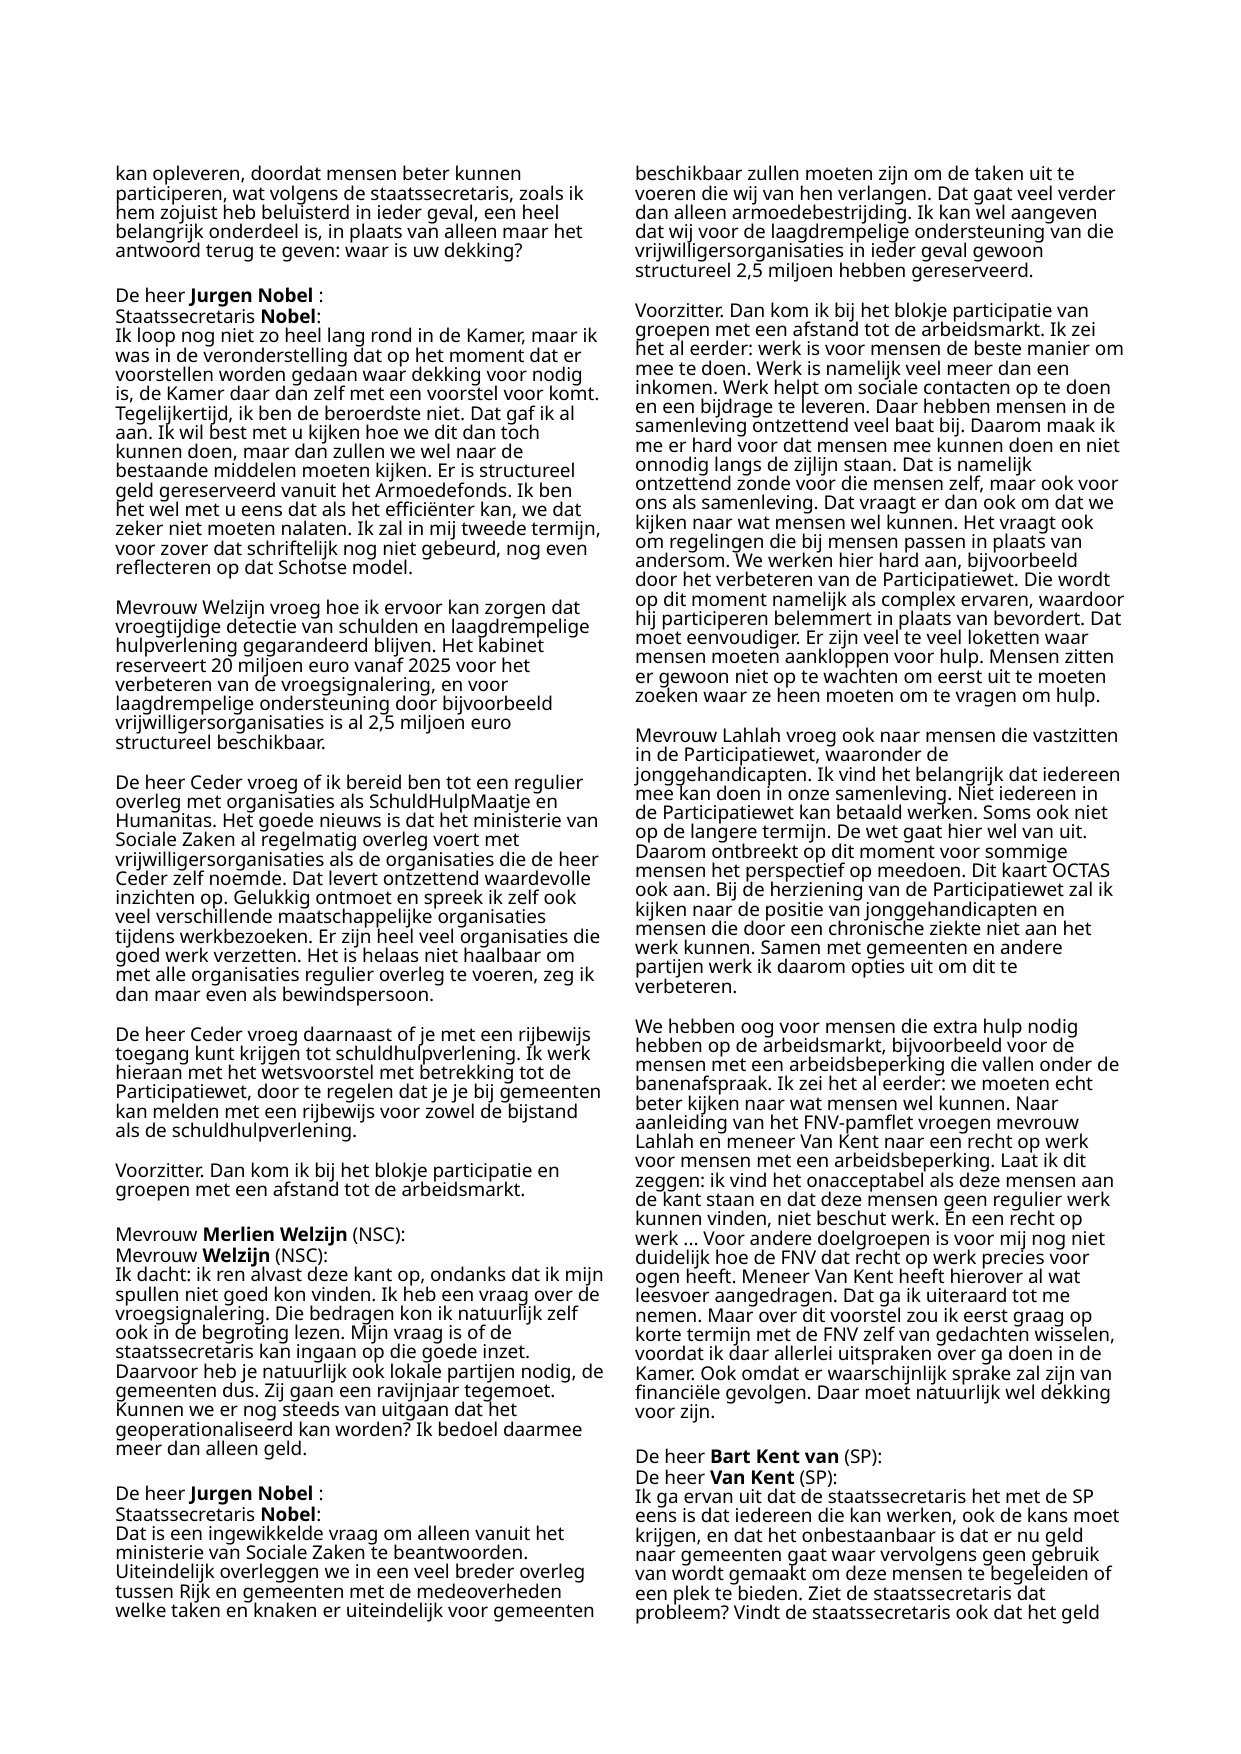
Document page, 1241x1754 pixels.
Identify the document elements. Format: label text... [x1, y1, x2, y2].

text Ik dacht: ik ren alvast deze kant op, ondanks dat ik mijn spullen niet goed kon vinden. Ik heb een vraag over de vroegsignalering. Die bedragen kon ik natuurlijk zelf ook in de begroting lezen. Mijn vraag is of de staatssecretaris kan ingaan op die goede inzet. Daarvoor heb je natuurlijk ook lokale partijen nodig, de gemeenten dus. Zij gaan een ravijnjaar tegemoet. Kunnen we er nog steeds van uitgaan dat het geoperationaliseerd kan worden? Ik bedoel daarmee meer dan alleen geld. [115, 1266, 605, 1459]
text Dat is een ingewikkelde vraag om alleen vanuit het ministerie van Sociale Zaken te beantwoorden. Uiteindelijk overleggen we in een veel breder overleg tussen Rijk en gemeenten met de medeoverheden welke taken en knaken er uiteindelijk voor gemeenten [115, 1525, 605, 1621]
text De heer Jurgen Nobel : [115, 1480, 605, 1506]
text kan opleveren, doordat mensen beter kunnen participeren, wat volgens de staatssecretaris, zoals ik hem zojuist heb beluisterd in ieder geval, een heel belangrijk onderdeel is, in plaats van alleen maar het antwoord terug te geven: waar is uw dekking? [115, 165, 605, 262]
text Ik loop nog niet zo heel lang rond in de Kamer, maar ik was in de veronderstelling dat op het moment dat er voorstellen worden gedaan waar dekking voor nodig is, de Kamer daar dan zelf met een voorstel voor komt. Tegelijkertijd, ik ben de beroerdste niet. Dat gaf ik al aan. Ik wil best met u kijken hoe we dit dan toch kunnen doen, maar dan zullen we wel naar de bestaande middelen moeten kijken. Er is structureel geld gereserveerd vanuit het Armoedefonds. Ik ben het wel met u eens dat als het efficiënter kan, we dat zeker niet moeten nalaten. Ik zal in mij tweede termijn, voor zover dat schriftelijk nog niet gebeurd, nog even reflecteren op dat Schotse model. [115, 327, 605, 578]
text De heer Ceder vroeg of ik bereid ben tot een regulier overleg met organisaties als SchuldHulpMaatje en Humanitas. Het goede nieuws is dat het ministerie van Sociale Zaken al regelmatig overleg voert met vrijwilligersorganisaties als de organisaties die de heer Ceder zelf noemde. Dat levert ontzettend waardevolle inzichten op. Gelukkig ontmoet en spreek ik zelf ook veel verschillende maatschappelijke organisaties tijdens werkbezoeken. Er zijn heel veel organisaties die goed werk verzetten. Het is helaas niet haalbaar om met alle organisaties regulier overleg te voeren, zeg ik dan maar even als bewindspersoon. [115, 774, 605, 1005]
text Mevrouw Merlien Welzijn (NSC): [115, 1221, 605, 1247]
text Mevrouw Welzijn (NSC): [115, 1247, 605, 1266]
text Mevrouw Lahlah vroeg ook naar mensen die vastzitten in de Participatiewet, waaronder de jonggehandicapten. Ik vind het belangrijk dat iedereen mee kan doen in onze samenleving. Niet iedereen in de Participatiewet kan betaald werken. Soms ook niet op de langere termijn. De wet gaat hier wel van uit. Daarom ontbreekt op dit moment voor sommige mensen het perspectief op meedoen. Dit kaart OCTAS ook aan. Bij de herziening van de Participatiewet zal ik kijken naar de positie van jonggehandicapten en mensen die door een chronische ziekte niet aan het werk kunnen. Samen met gemeenten en andere partijen werk ik daarom opties uit om dit te verbeteren. [635, 727, 1125, 997]
text De heer Van Kent (SP): [635, 1469, 1125, 1488]
text De heer Jurgen Nobel : [115, 282, 605, 308]
text beschikbaar zullen moeten zijn om de taken uit te voeren die wij van hen verlangen. Dat gaat veel verder dan alleen armoedebestrijding. Ik kan wel aangeven dat wij voor de laagdrempelige ondersteuning van die vrijwilligersorganisaties in ieder geval gewoon structureel 2,5 miljoen hebben gereserveerd. [635, 165, 1125, 281]
text Ik ga ervan uit dat de staatssecretaris het met de SP eens is dat iedereen die kan werken, ook de kans moet krijgen, en dat het onbestaanbaar is dat er nu geld naar gemeenten gaat waar vervolgens geen gebruik van wordt gemaakt om deze mensen te begeleiden of een plek te bieden. Ziet de staatssecretaris dat probleem? Vindt de staatssecretaris ook dat het geld [635, 1488, 1125, 1623]
text Staatssecretaris Nobel: [115, 308, 605, 327]
text Mevrouw Welzijn vroeg hoe ik ervoor kan zorgen dat vroegtijdige detectie van schulden en laagdrempelige hulpverlening gegarandeerd blijven. Het kabinet reserveert 20 miljoen euro vanaf 2025 voor het verbeteren van de vroegsignalering, en voor laagdrempelige ondersteuning door bijvoorbeeld vrijwilligersorganisaties is al 2,5 miljoen euro structureel beschikbaar. [115, 599, 605, 753]
text De heer Bart Kent van (SP): [635, 1443, 1125, 1469]
text Voorzitter. Dan kom ik bij het blokje participatie van groepen met een afstand tot de arbeidsmarkt. Ik zei het al eerder: werk is voor mensen de beste manier om mee te doen. Werk is namelijk veel meer dan een inkomen. Werk helpt om sociale contacten op te doen en een bijdrage te leveren. Daar hebben mensen in de samenleving ontzettend veel baat bij. Daarom maak ik me er hard voor dat mensen mee kunnen doen en niet onnodig langs de zijlijn staan. Dat is namelijk ontzettend zonde voor die mensen zelf, maar ook voor ons als samenleving. Dat vraagt er dan ook om dat we kijken naar wat mensen wel kunnen. Het vraagt ook om regelingen die bij mensen passen in plaats van andersom. We werken hier hard aan, bijvoorbeeld door het verbeteren van de Participatiewet. Die wordt op dit moment namelijk als complex ervaren, waardoor hij participeren belemmert in plaats van bevordert. Dat moet eenvoudiger. Er zijn veel te veel loketten waar mensen moeten aankloppen voor hulp. Mensen zitten er gewoon niet op te wachten om eerst uit te moeten zoeken waar ze heen moeten om te vragen om hulp. [635, 302, 1125, 706]
text De heer Ceder vroeg daarnaast of je met een rijbewijs toegang kunt krijgen tot schuldhulpverlening. Ik werk hieraan met het wetsvoorstel met betrekking tot de Participatiewet, door te regelen dat je je bij gemeenten kan melden met een rijbewijs voor zowel de bijstand als de schuldhulpverlening. [115, 1026, 605, 1141]
text Voorzitter. Dan kom ik bij het blokje participatie en groepen met een afstand tot de arbeidsmarkt. [115, 1162, 605, 1201]
text Staatssecretaris Nobel: [115, 1506, 605, 1525]
text We hebben oog voor mensen die extra hulp nodig hebben op de arbeidsmarkt, bijvoorbeeld voor de mensen met een arbeidsbeperking die vallen onder de banenafspraak. Ik zei het al eerder: we moeten echt beter kijken naar wat mensen wel kunnen. Naar aanleiding van het FNV-pamflet vroegen mevrouw Lahlah en meneer Van Kent naar een recht op werk voor mensen met een arbeidsbeperking. Laat ik dit zeggen: ik vind het onacceptabel als deze mensen aan de kant staan en dat deze mensen geen regulier werk kunnen vinden, niet beschut werk. En een recht op werk ... Voor andere doelgroepen is voor mij nog niet duidelijk hoe de FNV dat recht op werk precies voor ogen heeft. Meneer Van Kent heeft hierover al wat leesvoer aangedragen. Dat ga ik uiteraard tot me nemen. Maar over dit voorstel zou ik eerst graag op korte termijn met de FNV zelf van gedachten wisselen, voordat ik daar allerlei uitspraken over ga doen in de Kamer. Ook omdat er waarschijnlijk sprake zal zijn van financiële gevolgen. Daar moet natuurlijk wel dekking voor zijn. [635, 1018, 1125, 1422]
